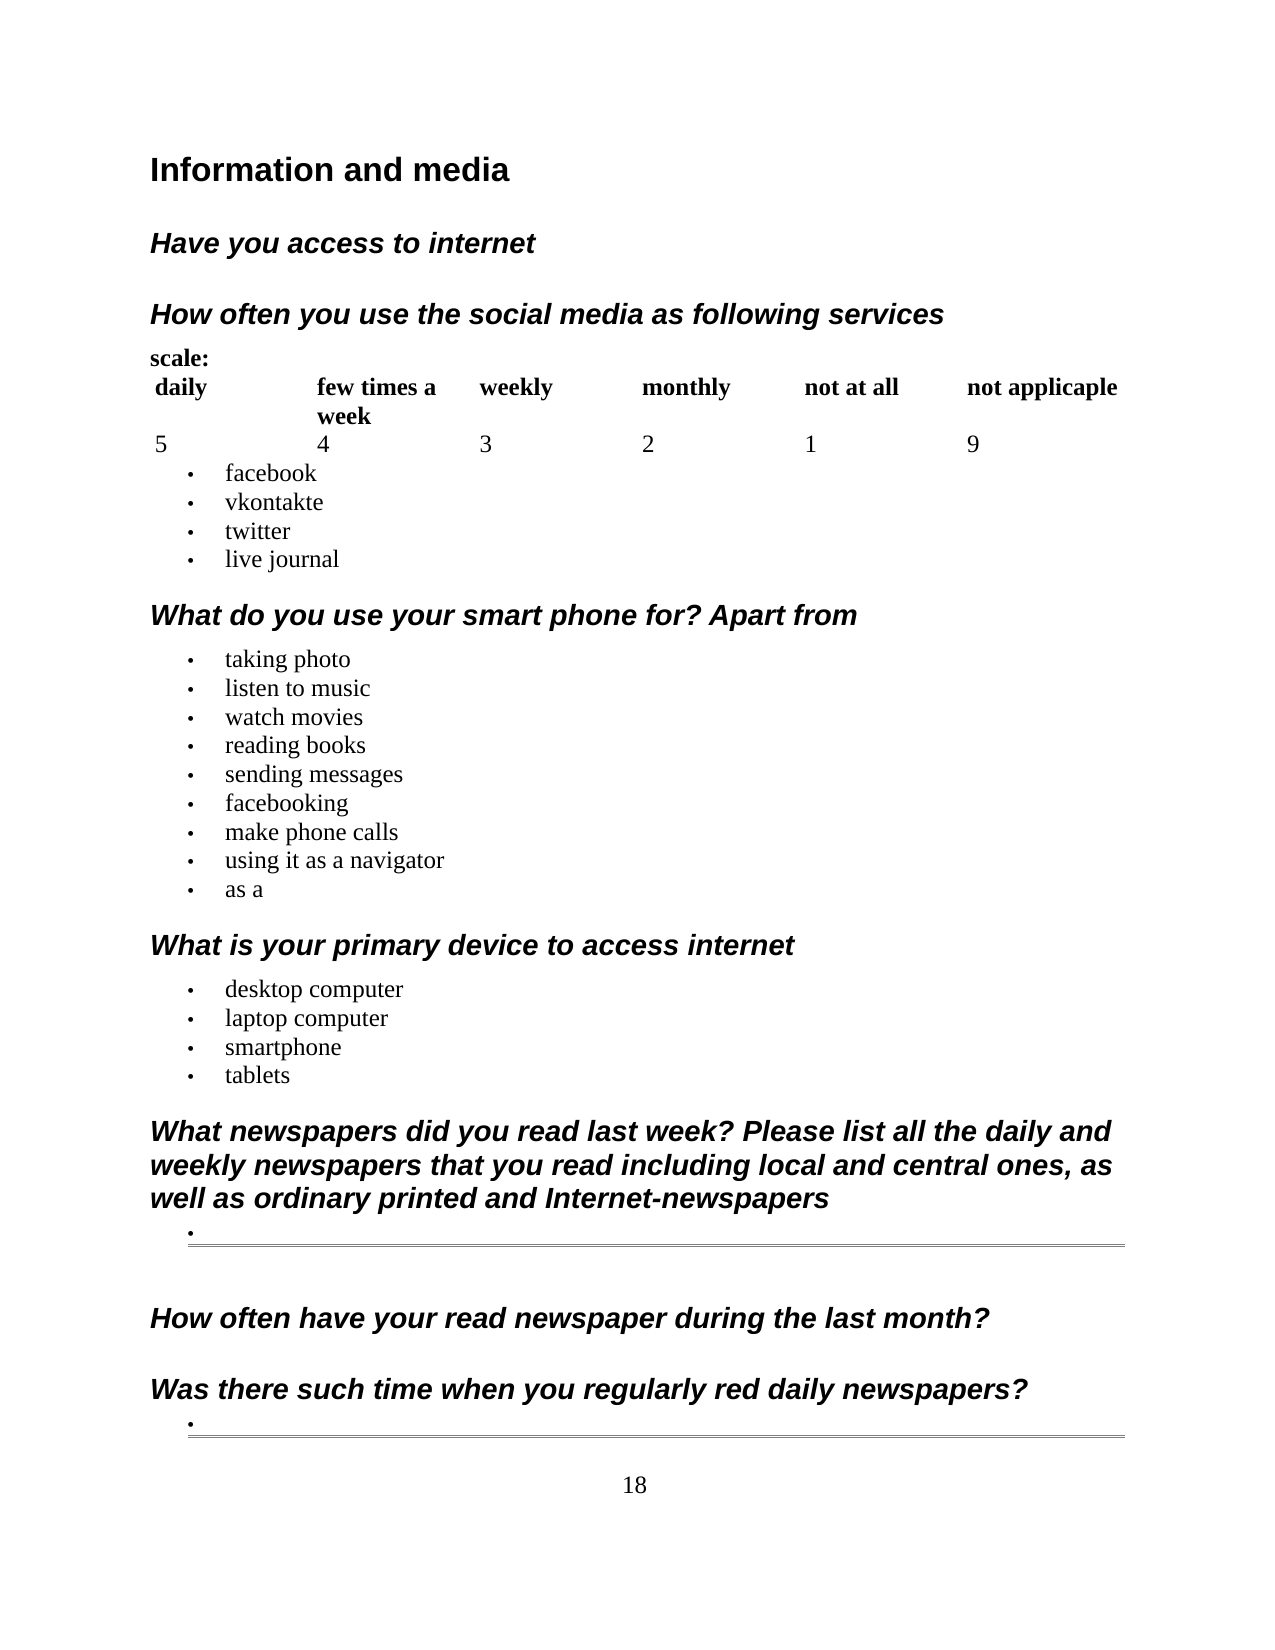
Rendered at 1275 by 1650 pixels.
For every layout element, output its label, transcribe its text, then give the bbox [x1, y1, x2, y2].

subtitle What is your primary device to access internet [150, 928, 1125, 962]
list tablets [187, 1060, 1125, 1089]
list twitter [187, 516, 1125, 544]
subtitle How often you use the social media as following services [150, 297, 1125, 331]
list as a [187, 874, 1125, 903]
table_cell 3 [475, 430, 637, 458]
table_header not applicaple [963, 372, 1125, 429]
list listen to music [187, 673, 1125, 702]
table_cell 4 [313, 430, 475, 458]
table_header weekly [475, 372, 637, 429]
subtitle What do you use your smart phone for? Apart from [150, 598, 1125, 632]
list facebook [187, 458, 1125, 487]
table_header few times a week [313, 372, 475, 429]
subtitle Information and media [150, 150, 1125, 189]
list taking photo [187, 644, 1125, 673]
table_cell 2 [638, 430, 800, 458]
list smartphone [187, 1032, 1125, 1060]
table_header daily [150, 372, 312, 429]
list sending messages [187, 759, 1125, 788]
subtitle Was there such time when you regularly red daily newspapers? [150, 1372, 1125, 1406]
list vkontakte [187, 487, 1125, 516]
list make phone calls [187, 817, 1125, 846]
list laptop computer [187, 1003, 1125, 1032]
list reading books [187, 731, 1125, 759]
list desktop computer [187, 974, 1125, 1003]
subtitle How often have your read newspaper during the last month? [150, 1301, 1125, 1334]
table_cell 9 [963, 430, 1125, 458]
list watch movies [187, 702, 1125, 731]
subtitle Have you access to internet [150, 226, 1125, 260]
text scale: [150, 343, 1125, 372]
list using it as a navigator [187, 846, 1125, 874]
subtitle What newspapers did you read last week? Please list all the daily and weekly newspapers that you read including local and central ones, as well as ordinary printed and Internet-newspapers [150, 1114, 1125, 1215]
table_header not at all [800, 372, 962, 429]
table_header monthly [638, 372, 800, 429]
list facebooking [187, 788, 1125, 817]
list live journal [187, 544, 1125, 573]
table_cell 5 [150, 430, 312, 458]
table_cell 1 [800, 430, 962, 458]
